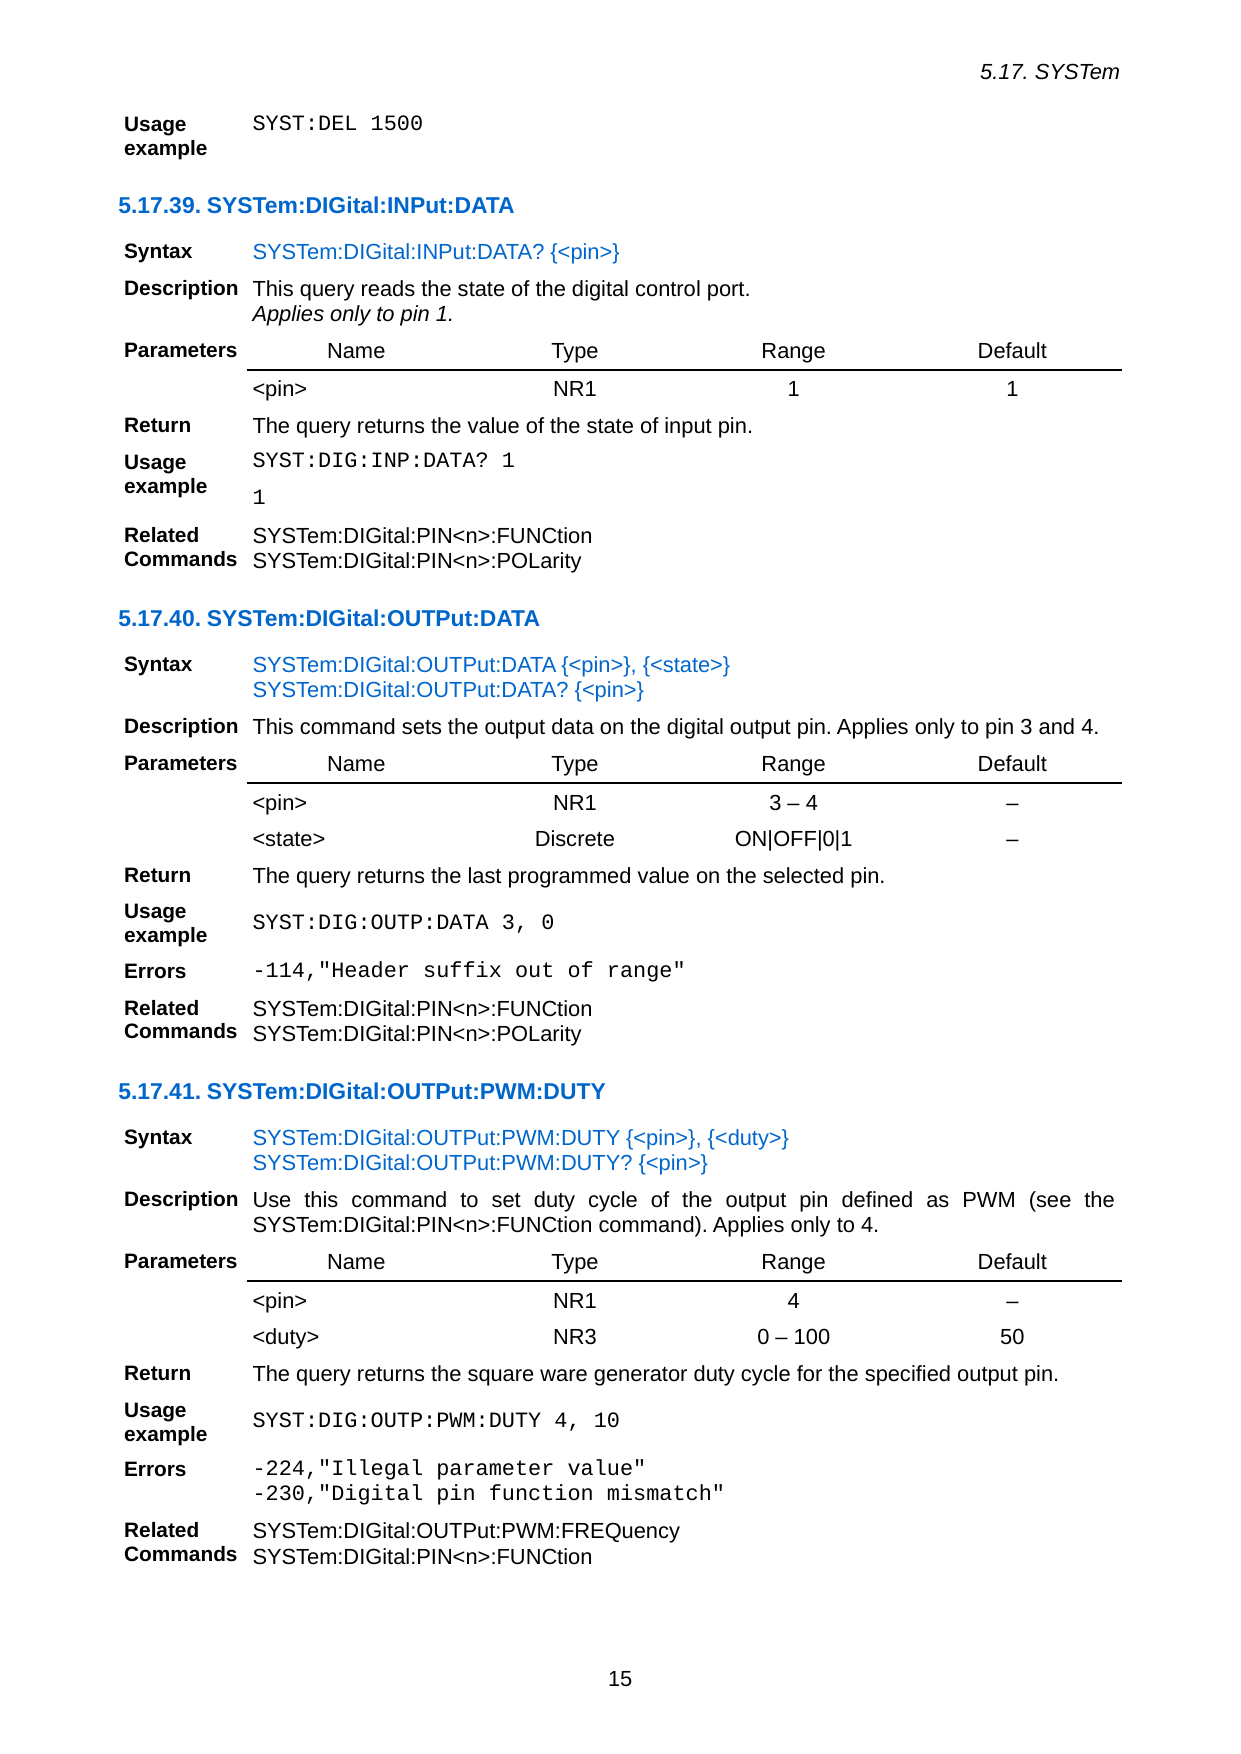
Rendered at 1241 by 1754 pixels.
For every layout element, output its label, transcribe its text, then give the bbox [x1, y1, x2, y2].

table_header SYSTem:DIGital:OUTPut:DATA {<pin>}, {<state>} SYSTem:DIGital:OUTPut:DATA? {<pin>} [247, 646, 1122, 708]
subtitle SYSTem:DIGital:INPut:DATA [118, 192, 1122, 218]
table_header SYSTem:DIGital:INPut:DATA? {<pin>} [247, 233, 1122, 270]
table_cell 3 – 4 [684, 784, 903, 820]
table_cell Default [903, 332, 1122, 368]
table_cell Usage example [118, 106, 247, 166]
subtitle SYSTem:DIGital:OUTPut:PWM:DUTY [118, 1078, 1122, 1104]
table_cell SYST:DEL 1500 [247, 106, 1122, 166]
table_cell Related Commands [118, 1513, 247, 1574]
table_cell 4 [684, 1282, 903, 1318]
table_cell -114,"Header suffix out of range" [247, 954, 1122, 990]
table_cell Default [903, 745, 1122, 782]
table_cell Type [465, 332, 684, 368]
table_cell [118, 1319, 247, 1355]
table_cell Default [903, 1243, 1122, 1280]
table_cell Discrete [465, 820, 684, 857]
table_cell <pin> [247, 371, 465, 407]
table_cell This command sets the output data on the digital output pin. Applies only to pin 3 and 4. [247, 708, 1122, 745]
table_cell 0 – 100 [684, 1319, 903, 1355]
table_cell Return [118, 857, 247, 894]
table_cell ON|OFF|0|1 [684, 820, 903, 857]
table_cell The query returns the last programmed value on the selected pin. [247, 857, 1122, 894]
table_cell -224,"Illegal parameter value" -230,"Digital pin function mismatch" [247, 1452, 1122, 1513]
table_cell Errors [118, 1452, 247, 1513]
table_cell Related Commands [118, 517, 247, 579]
table_cell – [903, 784, 1122, 820]
table_cell – [903, 1282, 1122, 1318]
table_cell Type [465, 745, 684, 782]
table_header Syntax [118, 233, 247, 270]
table_cell SYSTem:DIGital:OUTPut:PWM:FREQuency SYSTem:DIGital:PIN<n>:FUNCtion [247, 1513, 1122, 1574]
table_cell Description [118, 270, 247, 332]
table_header Syntax [118, 1119, 247, 1181]
table_cell SYST:DIG:INP:DATA? 1 1 [247, 444, 1122, 517]
table_cell Usage example [118, 1392, 247, 1452]
table_cell Range [684, 745, 903, 782]
table_cell Range [684, 1243, 903, 1280]
table_cell <pin> [247, 1282, 465, 1318]
table_cell Type [465, 1243, 684, 1280]
table_cell Errors [118, 954, 247, 990]
table_cell Usage example [118, 894, 247, 953]
table_cell Range [684, 332, 903, 368]
table_cell <state> [247, 820, 465, 857]
table_cell NR1 [465, 784, 684, 820]
table_cell SYST:DIG:OUTP:PWM:DUTY 4, 10 [247, 1392, 1122, 1452]
table_cell Parameters [118, 332, 247, 407]
table_cell NR1 [465, 1282, 684, 1318]
table_cell NR3 [465, 1319, 684, 1355]
table_header SYSTem:DIGital:OUTPut:PWM:DUTY {<pin>}, {<duty>} SYSTem:DIGital:OUTPut:PWM:DUTY? {<pin>} [247, 1119, 1122, 1181]
table_cell Name [247, 1243, 465, 1280]
table_cell Name [247, 745, 465, 782]
table_cell The query returns the square ware generator duty cycle for the specified output pin. [247, 1355, 1122, 1392]
table_cell [118, 820, 247, 857]
table_cell SYST:DIG:OUTP:DATA 3, 0 [247, 894, 1122, 953]
table_cell Description [118, 1181, 247, 1243]
table_cell Description [118, 708, 247, 745]
table_cell Return [118, 1355, 247, 1392]
table_cell This query reads the state of the digital control port. Applies only to pin 1. [247, 270, 1122, 332]
table_cell Parameters [118, 745, 247, 820]
table_cell SYSTem:DIGital:PIN<n>:FUNCtion SYSTem:DIGital:PIN<n>:POLarity [247, 990, 1122, 1052]
table_cell The query returns the value of the state of input pin. [247, 407, 1122, 444]
table_cell Parameters [118, 1243, 247, 1318]
table_cell <duty> [247, 1319, 465, 1355]
table_cell Return [118, 407, 247, 444]
table_cell <pin> [247, 784, 465, 820]
table_cell Related Commands [118, 990, 247, 1052]
table_header Syntax [118, 646, 247, 708]
table_cell 50 [903, 1319, 1122, 1355]
table_cell SYSTem:DIGital:PIN<n>:FUNCtion SYSTem:DIGital:PIN<n>:POLarity [247, 517, 1122, 579]
table_cell – [903, 820, 1122, 857]
table_cell Usage example [118, 444, 247, 517]
table_cell 1 [903, 371, 1122, 407]
table_cell Use this command to set duty cycle of the output pin defined as PWM (see the SYSTem:DIGital:PIN<n>:FUNCtion command). Applies only to 4. [247, 1181, 1122, 1243]
table_cell Name [247, 332, 465, 368]
table_cell 1 [684, 371, 903, 407]
subtitle SYSTem:DIGital:OUTPut:DATA [118, 605, 1122, 632]
table_cell NR1 [465, 371, 684, 407]
